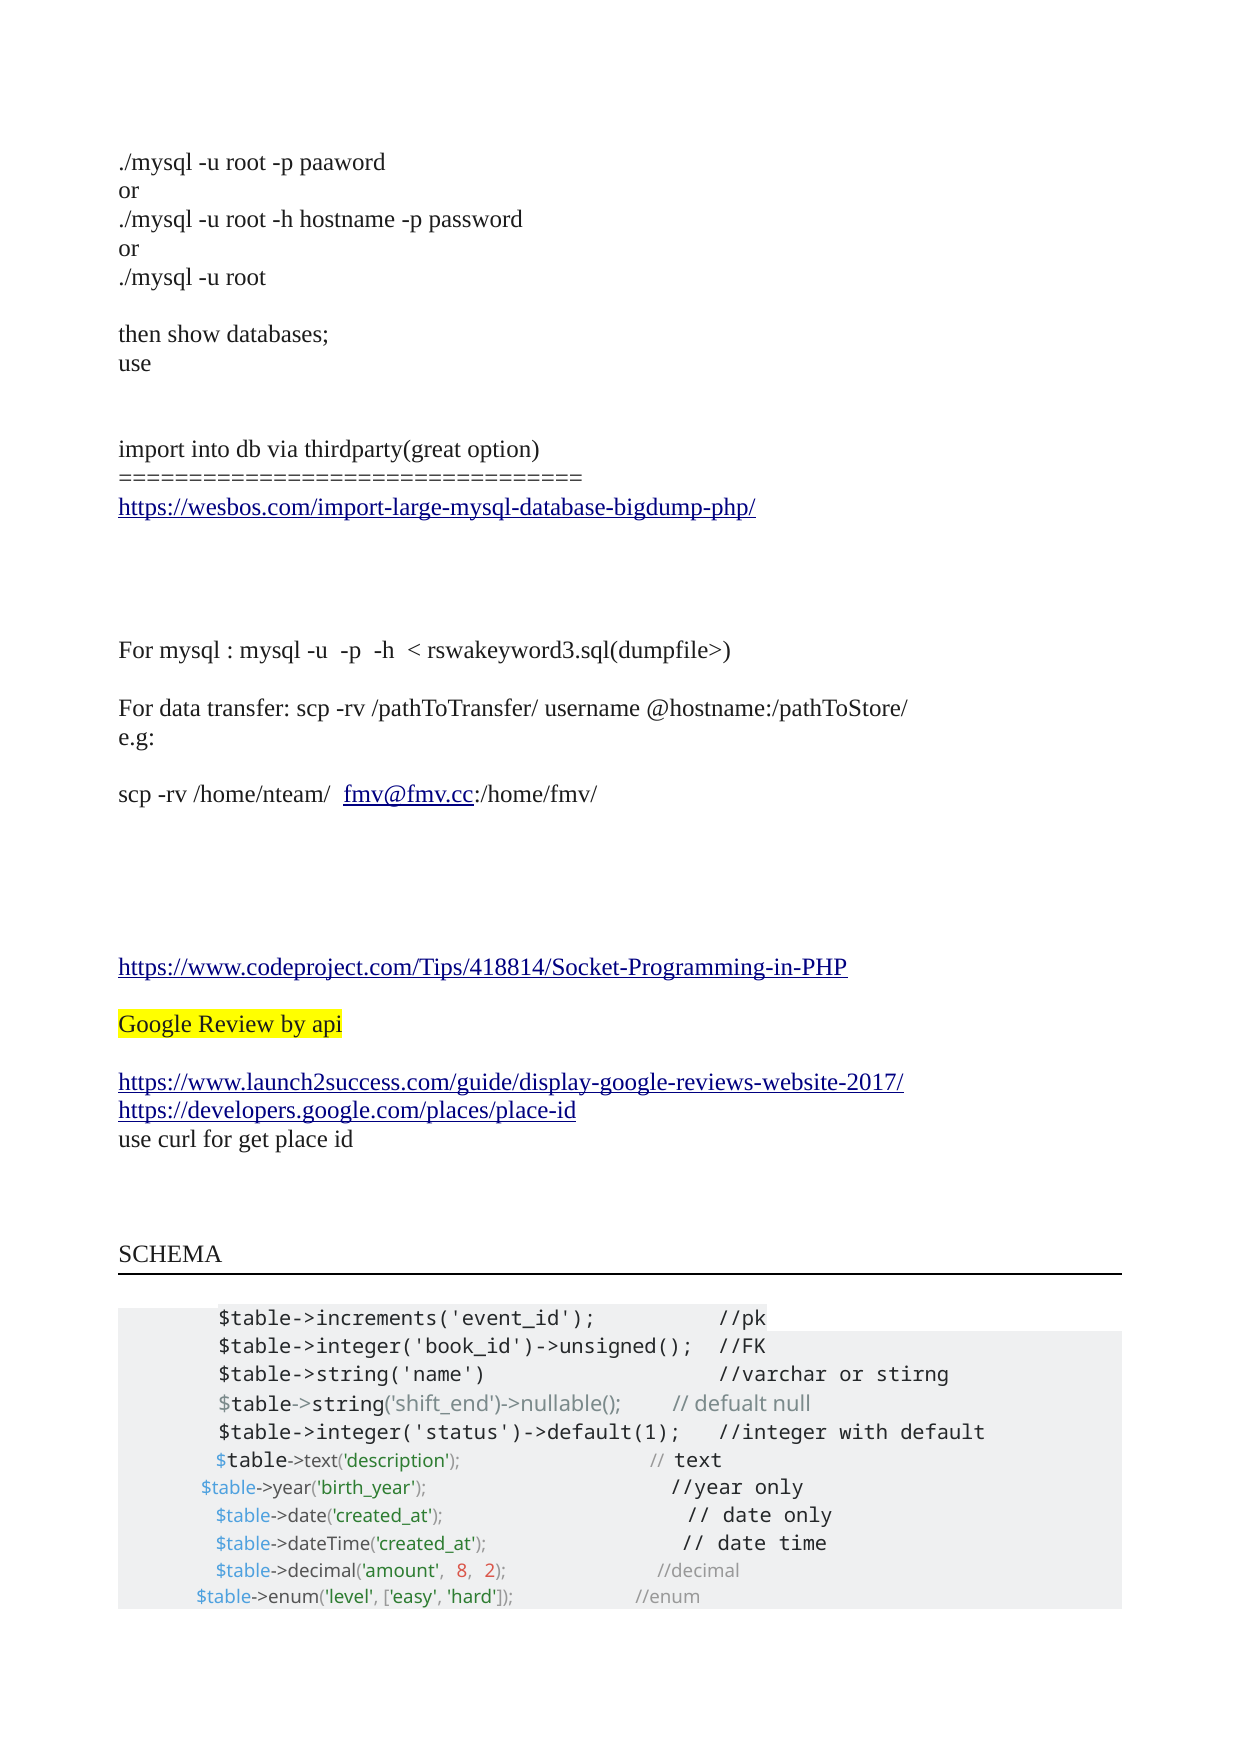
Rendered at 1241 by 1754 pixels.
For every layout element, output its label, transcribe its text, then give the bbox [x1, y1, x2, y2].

text ./mysql -u root [118, 262, 1122, 291]
text e.g: [118, 722, 1122, 751]
text $table->integer('book_id')->unsigned(); //FK [118, 1331, 1122, 1359]
text $table->date('created_at'); // date only [118, 1501, 1122, 1528]
text $table->enum('level', ['easy', 'hard']); //enum [118, 1584, 1122, 1609]
text $table->dateTime('created_at'); // date time [118, 1528, 1122, 1556]
text ./mysql -u root -p paaword [118, 147, 1122, 176]
text https://developers.google.com/places/place-id [118, 1096, 1122, 1124]
text then show databases; [118, 319, 1122, 348]
text ./mysql -u root -h hostname -p password [118, 204, 1122, 233]
text SCHEMA [118, 1239, 1122, 1273]
text https://www.codeproject.com/Tips/418814/Socket-Programming-in-PHP [118, 952, 1122, 981]
text For data transfer: scp -rv /pathToTransfer/ username @hostname:/pathToStore/ [118, 693, 1122, 722]
text For mysql : mysql -u -p -h < rswakeyword3.sql(dumpfile>) [118, 636, 1122, 664]
text $table->decimal('amount', 8, 2); //decimal [118, 1556, 1122, 1584]
text $table->text('description'); // text [118, 1445, 1122, 1473]
text import into db via thirdparty(great option) [118, 434, 1122, 463]
text $table->string('shift_end')->nullable(); // defualt null [118, 1387, 1122, 1417]
text use curl for get place id [118, 1124, 1122, 1153]
text $table->increments('event_id'); //pk [118, 1303, 1122, 1331]
text scp -rv /home/nteam/ fmv@fmv.cc:/home/fmv/ [118, 779, 1122, 808]
text $table->string('name') //varchar or stirng [118, 1359, 1122, 1387]
text https://www.launch2success.com/guide/display-google-reviews-website-2017/ [118, 1067, 1122, 1096]
text Google Review by api [118, 1009, 1122, 1038]
text ================================= [118, 463, 1122, 492]
text use [118, 348, 1122, 377]
text $table->year('birth_year'); //year only [118, 1473, 1122, 1501]
text or [118, 233, 1122, 262]
text or [118, 176, 1122, 204]
text https://wesbos.com/import-large-mysql-database-bigdump-php/ [118, 492, 1122, 521]
text $table->integer('status')->default(1); //integer with default [118, 1417, 1122, 1445]
